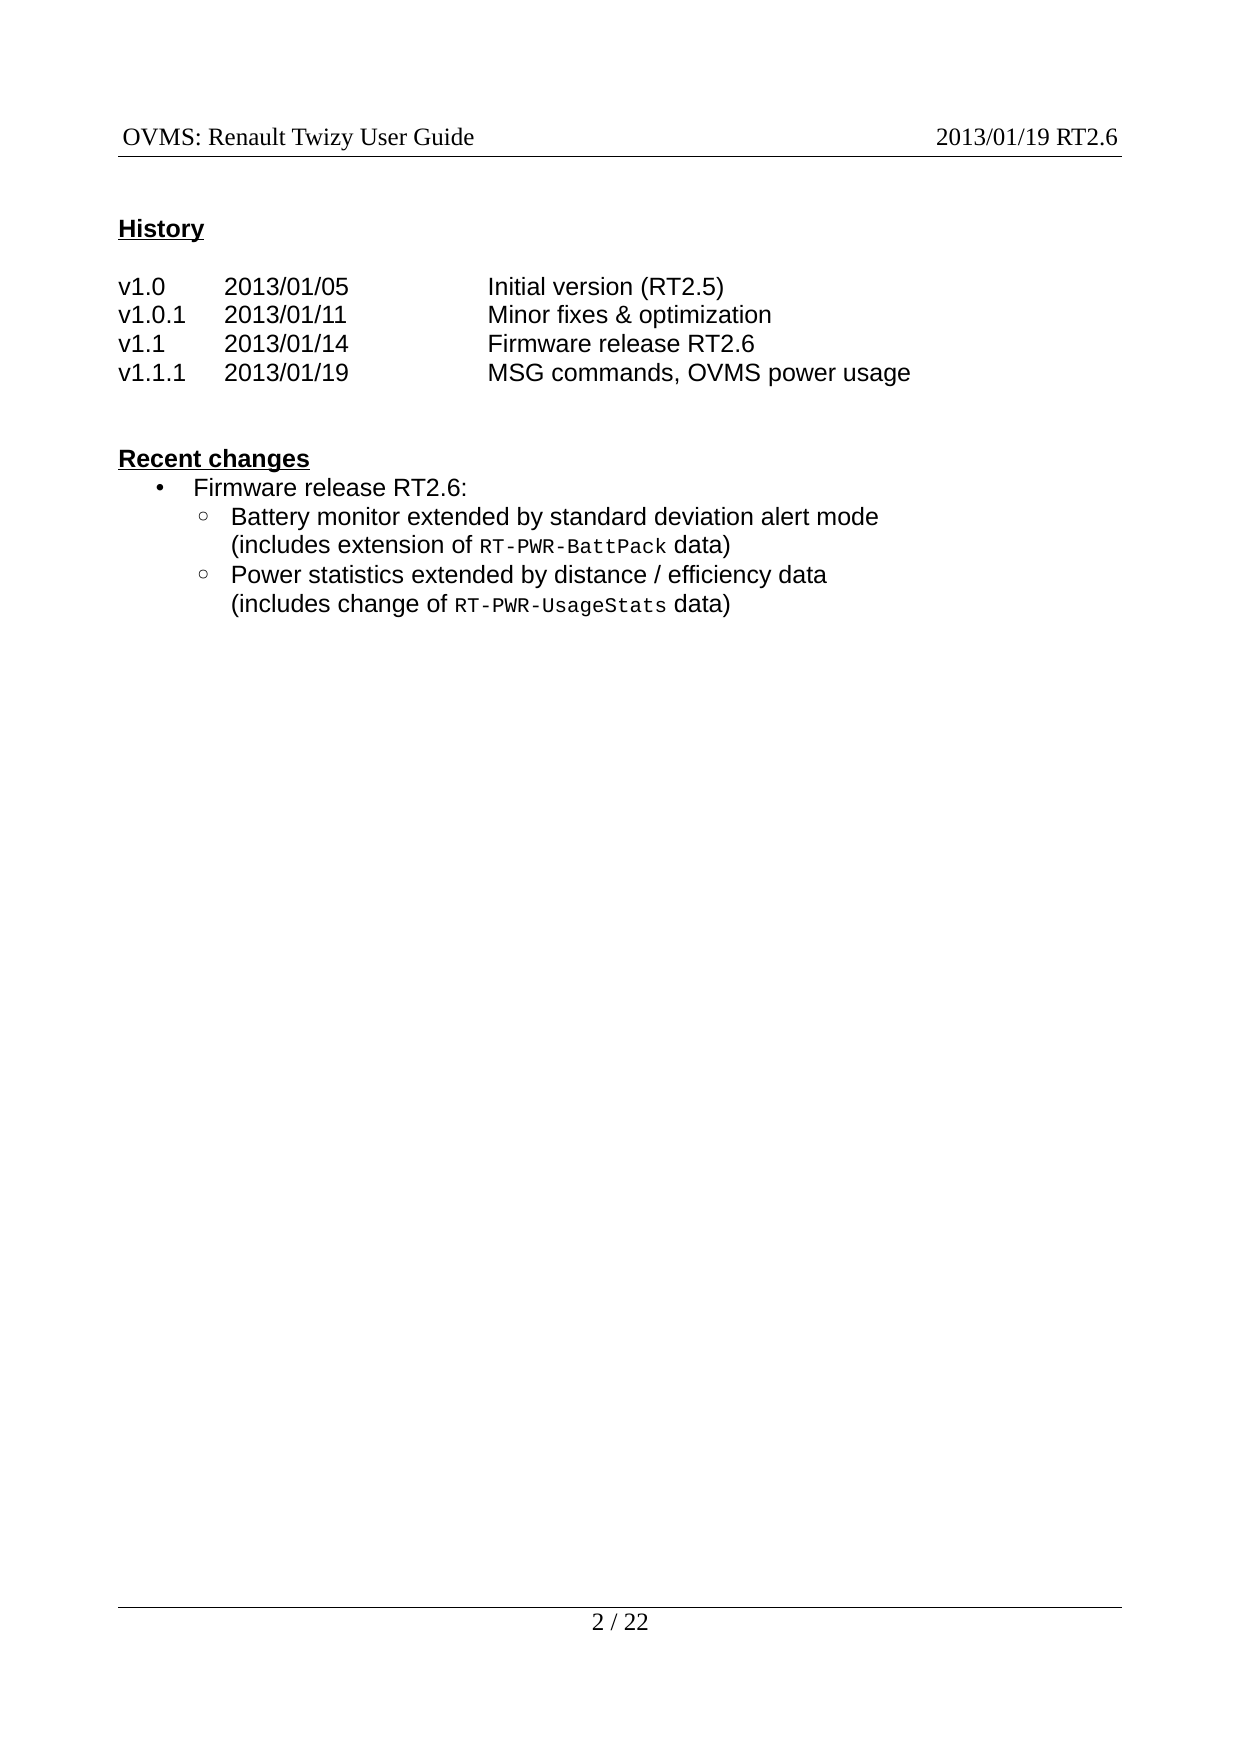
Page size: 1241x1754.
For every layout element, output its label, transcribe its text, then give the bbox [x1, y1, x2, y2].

text v1.1 2013/01/14 Firmware release RT2.6 [118, 329, 1122, 358]
list Power statistics extended by distance / efficiency data (includes change of RT-PWR-UsageStats data) [193, 560, 1122, 619]
text History [118, 214, 1122, 243]
list Battery monitor extended by standard deviation alert mode (includes extension of RT-PWR-BattPack data) [193, 502, 1122, 560]
text Recent changes [118, 444, 1122, 473]
list Firmware release RT2.6: [156, 473, 1122, 502]
text v1.0 2013/01/05 Initial version (RT2.5) [118, 271, 1122, 300]
text v1.1.1 2013/01/19 MSG commands, OVMS power usage [118, 358, 1122, 386]
text v1.0.1 2013/01/11 Minor fixes & optimization [118, 300, 1122, 329]
